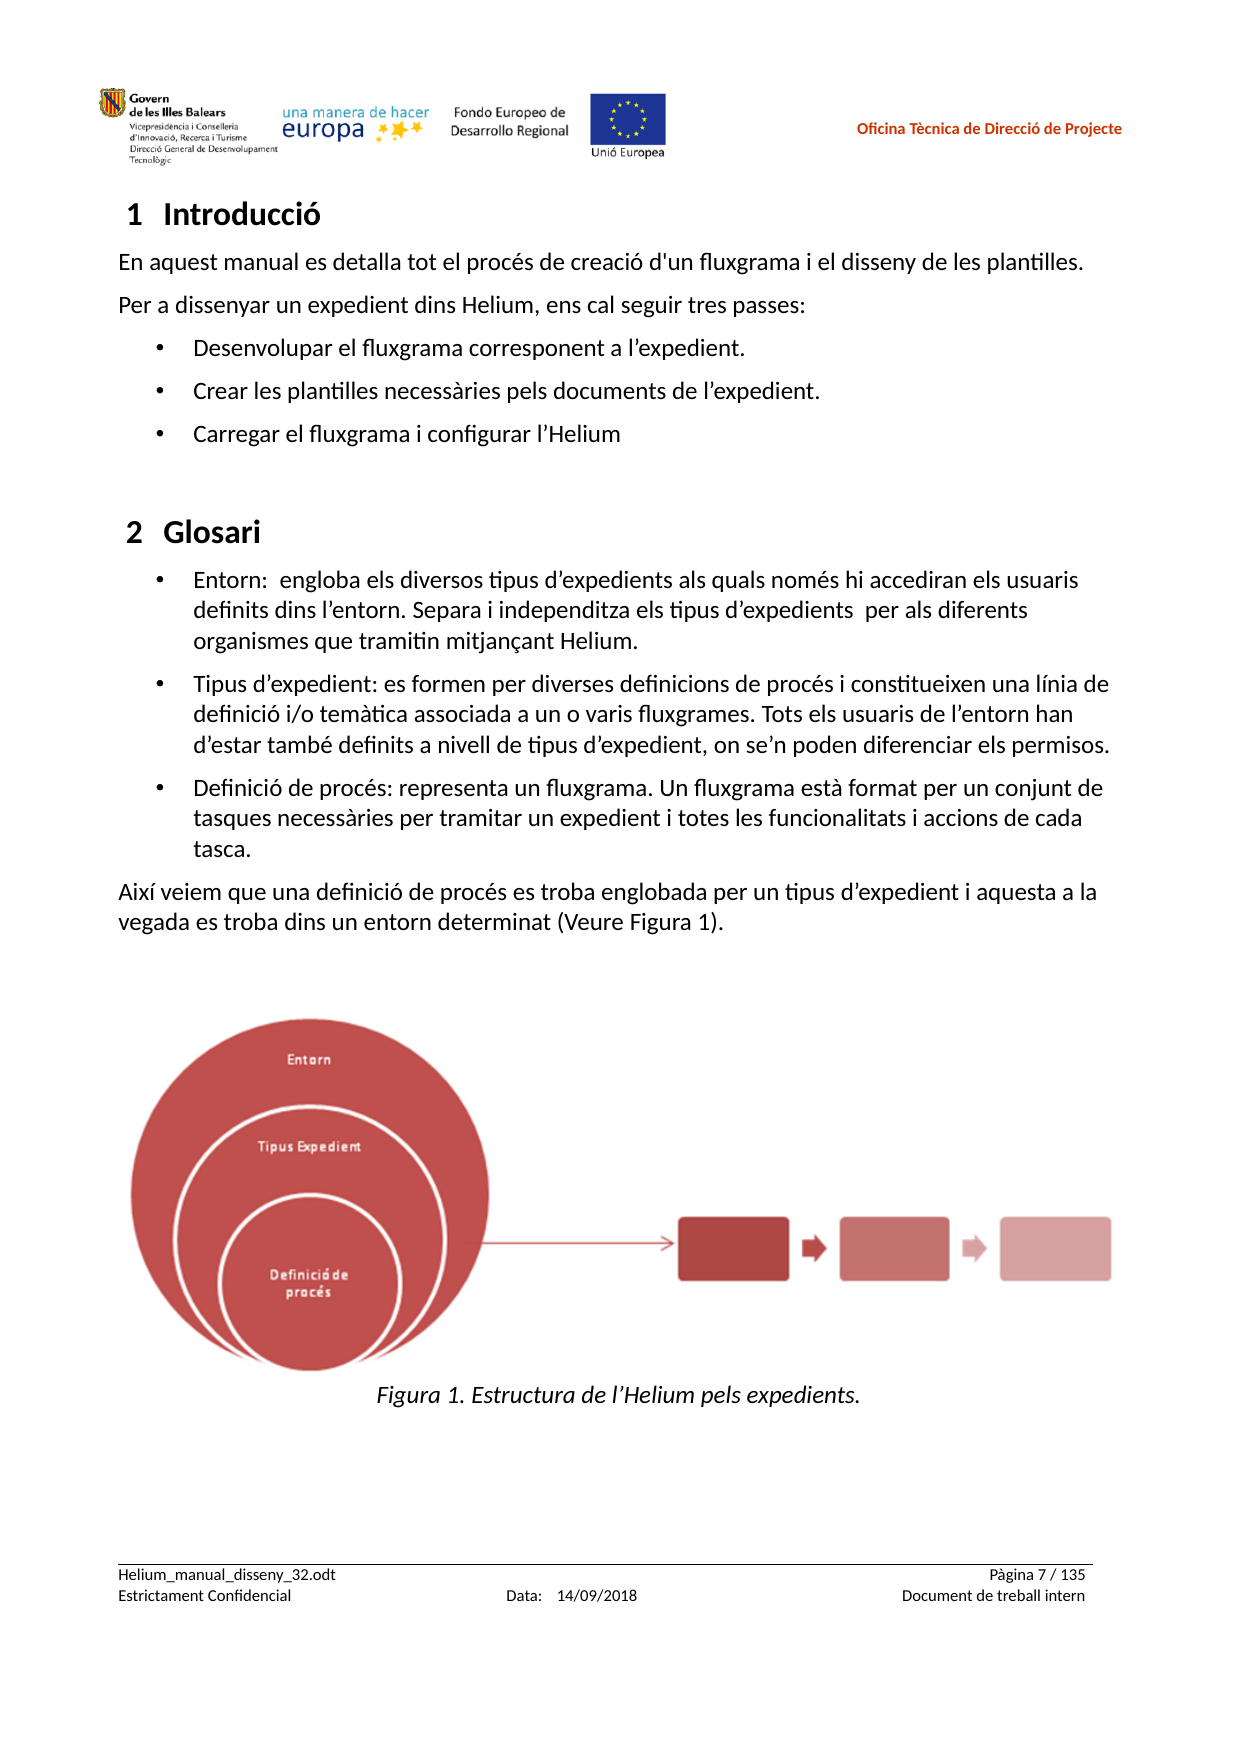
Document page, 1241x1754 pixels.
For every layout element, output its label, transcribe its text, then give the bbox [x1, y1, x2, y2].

text En aquest manual es detalla tot el procés de creació d'un fluxgrama i el disseny de les plantilles. [118, 246, 1122, 277]
list Entorn: engloba els diversos tipus d’expedients als quals només hi accediran els usuaris definits dins l’entorn. Separa i independitza els tipus d’expedients per als diferents organismes que tramitin mitjançant Helium. [156, 564, 1122, 655]
picture [99, 87, 668, 166]
text Figura 1. Estructura de l’Helium pels expedients. [118, 1380, 1122, 1410]
subtitle Introducció [118, 193, 1122, 234]
text Per a dissenyar un expedient dins Helium, ens cal seguir tres passes: [118, 289, 1122, 320]
subtitle Glosari [118, 510, 1122, 551]
text Així veiem que una definició de procés es troba englobada per un tipus d’expedient i aquesta a la vegada es troba dins un entorn determinat (Veure Figura 1). [118, 876, 1122, 937]
picture [118, 1005, 1123, 1380]
list Crear les plantilles necessàries pels documents de l’expedient. [156, 375, 1122, 406]
list Tipus d’expedient: es formen per diverses definicions de procés i constitueixen una línia de definició i/o temàtica associada a un o varis fluxgrames. Tots els usuaris de l’entorn han d’estar també definits a nivell de tipus d’expedient, on se’n poden diferenciar els permisos. [156, 668, 1122, 759]
list Definició de procés: representa un fluxgrama. Un fluxgrama està format per un conjunt de tasques necessàries per tramitar un expedient i totes les funcionalitats i accions de cada tasca. [156, 772, 1122, 863]
list Desenvolupar el fluxgrama corresponent a l’expedient. [156, 332, 1122, 363]
list Carregar el fluxgrama i configurar l’Helium [156, 418, 1122, 449]
